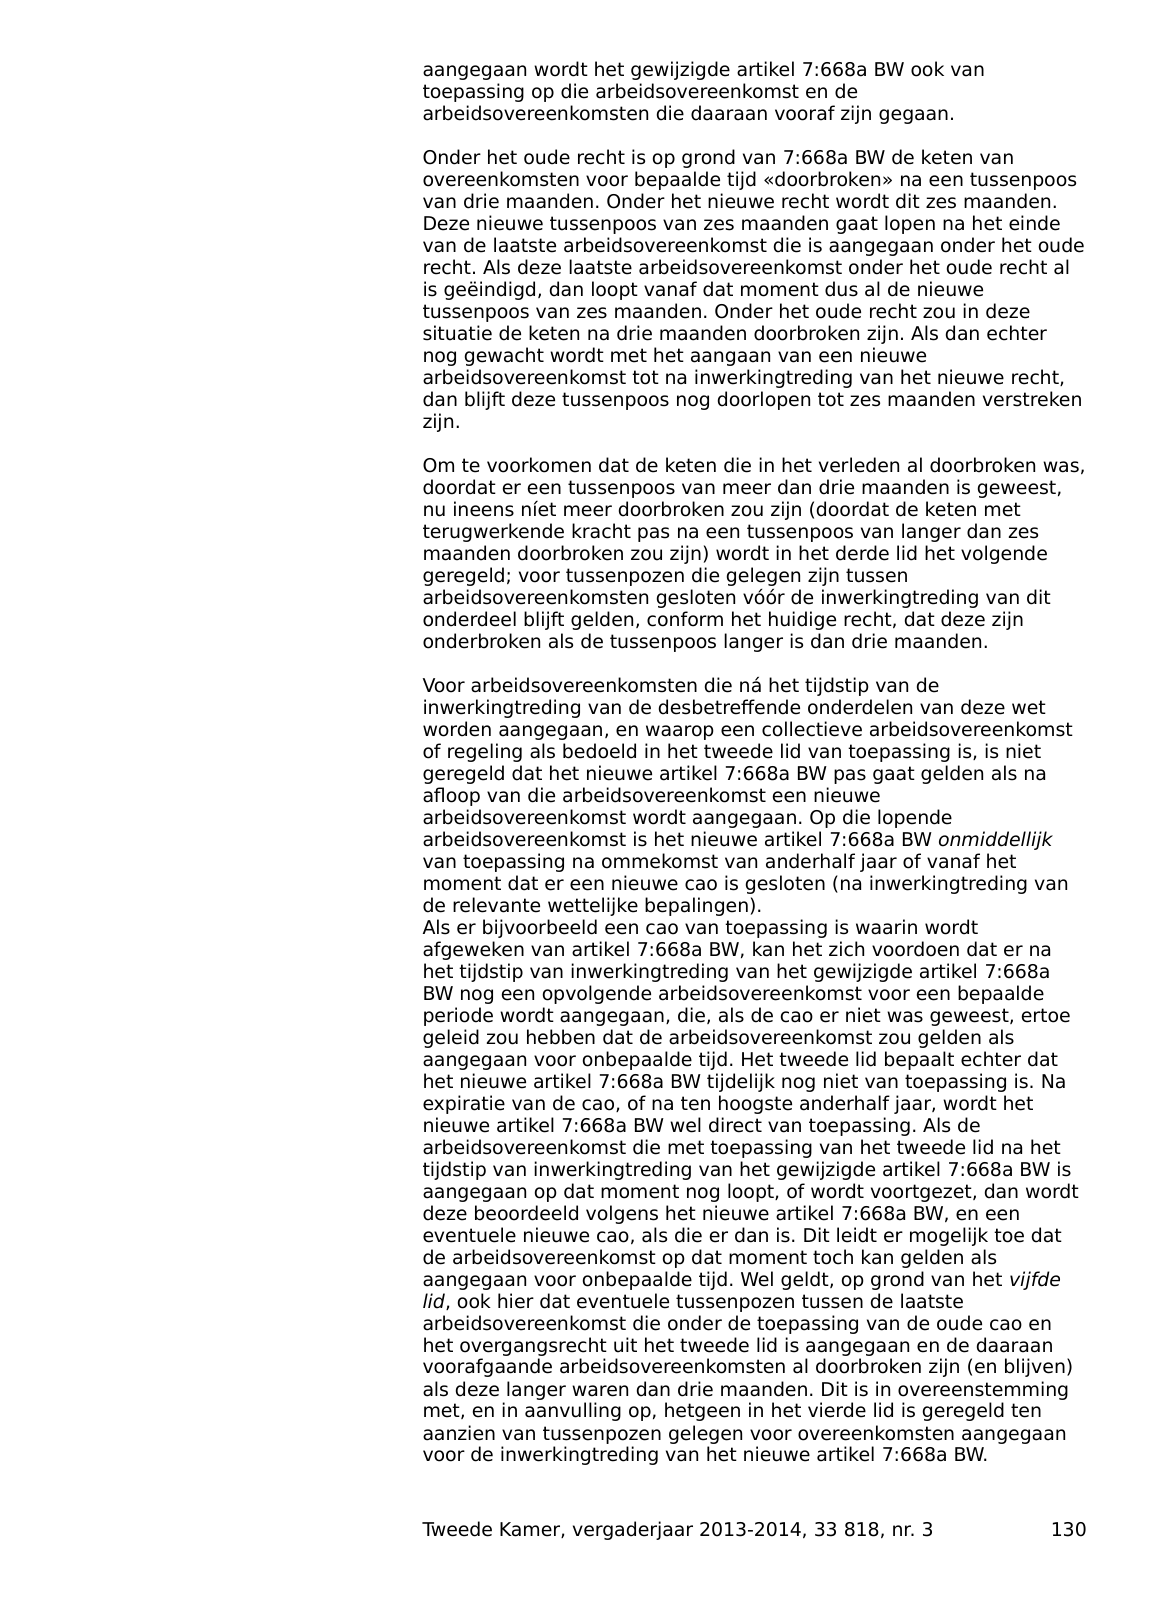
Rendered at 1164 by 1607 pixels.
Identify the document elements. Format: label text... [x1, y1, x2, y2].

text Onder het oude recht is op grond van 7:668a BW de keten van overeenkomsten voor bepaalde tijd «doorbroken» na een tussenpoos van drie maanden. Onder het nieuwe recht wordt dit zes maanden. Deze nieuwe tussenpoos van zes maanden gaat lopen na het einde van de laatste arbeidsovereenkomst die is aangegaan onder het oude recht. Als deze laatste arbeidsovereenkomst onder het oude recht al is geëindigd, dan loopt vanaf dat moment dus al de nieuwe tussenpoos van zes maanden. Onder het oude recht zou in deze situatie de keten na drie maanden doorbroken zijn. Als dan echter nog gewacht wordt met het aangaan van een nieuwe arbeidsovereenkomst tot na inwerkingtreding van het nieuwe recht, dan blijft deze tussenpoos nog doorlopen tot zes maanden verstreken zijn. [422, 147, 1087, 433]
text Als er bijvoorbeeld een cao van toepassing is waarin wordt afgeweken van artikel 7:668a BW, kan het zich voordoen dat er na het tijdstip van inwerkingtreding van het gewijzigde artikel 7:668a BW nog een opvolgende arbeidsovereenkomst voor een bepaalde periode wordt aangegaan, die, als de cao er niet was geweest, ertoe geleid zou hebben dat de arbeidsovereenkomst zou gelden als aangegaan voor onbepaalde tijd. Het tweede lid bepaalt echter dat het nieuwe artikel 7:668a BW tijdelijk nog niet van toepassing is. Na expiratie van de cao, of na ten hoogste anderhalf jaar, wordt het nieuwe artikel 7:668a BW wel direct van toepassing. Als de arbeidsovereenkomst die met toepassing van het tweede lid na het tijdstip van inwerkingtreding van het gewijzigde artikel 7:668a BW is aangegaan op dat moment nog loopt, of wordt voortgezet, dan wordt deze beoordeeld volgens het nieuwe artikel 7:668a BW, en een eventuele nieuwe cao, als die er dan is. Dit leidt er mogelijk toe dat de arbeidsovereenkomst op dat moment toch kan gelden als aangegaan voor onbepaalde tijd. Wel geldt, op grond van het vijfde lid, ook hier dat eventuele tussenpozen tussen de laatste arbeidsovereenkomst die onder de toepassing van de oude cao en het overgangsrecht uit het tweede lid is aangegaan en de daaraan voorafgaande arbeidsovereenkomsten al doorbroken zijn (en blijven) als deze langer waren dan drie maanden. Dit is in overeenstemming met, en in aanvulling op, hetgeen in het vierde lid is geregeld ten aanzien van tussenpozen gelegen voor overeenkomsten aangegaan voor de inwerkingtreding van het nieuwe artikel 7:668a BW. [422, 917, 1087, 1466]
text aangegaan wordt het gewijzigde artikel 7:668a BW ook van toepassing op die arbeidsovereenkomst en de arbeidsovereenkomsten die daaraan vooraf zijn gegaan. [422, 59, 1087, 125]
text Om te voorkomen dat de keten die in het verleden al doorbroken was, doordat er een tussenpoos van meer dan drie maanden is geweest, nu ineens níet meer doorbroken zou zijn (doordat de keten met terugwerkende kracht pas na een tussenpoos van langer dan zes maanden doorbroken zou zijn) wordt in het derde lid het volgende geregeld; voor tussenpozen die gelegen zijn tussen arbeidsovereenkomsten gesloten vóór de inwerkingtreding van dit onderdeel blijft gelden, conform het huidige recht, dat deze zijn onderbroken als de tussenpoos langer is dan drie maanden. [422, 455, 1087, 653]
text Voor arbeidsovereenkomsten die ná het tijdstip van de inwerkingtreding van de desbetreffende onderdelen van deze wet worden aangegaan, en waarop een collectieve arbeidsovereenkomst of regeling als bedoeld in het tweede lid van toepassing is, is niet geregeld dat het nieuwe artikel 7:668a BW pas gaat gelden als na afloop van die arbeidsovereenkomst een nieuwe arbeidsovereenkomst wordt aangegaan. Op die lopende arbeidsovereenkomst is het nieuwe artikel 7:668a BW onmiddellijk van toepassing na ommekomst van anderhalf jaar of vanaf het moment dat er een nieuwe cao is gesloten (na inwerkingtreding van de relevante wettelijke bepalingen). [422, 675, 1087, 917]
